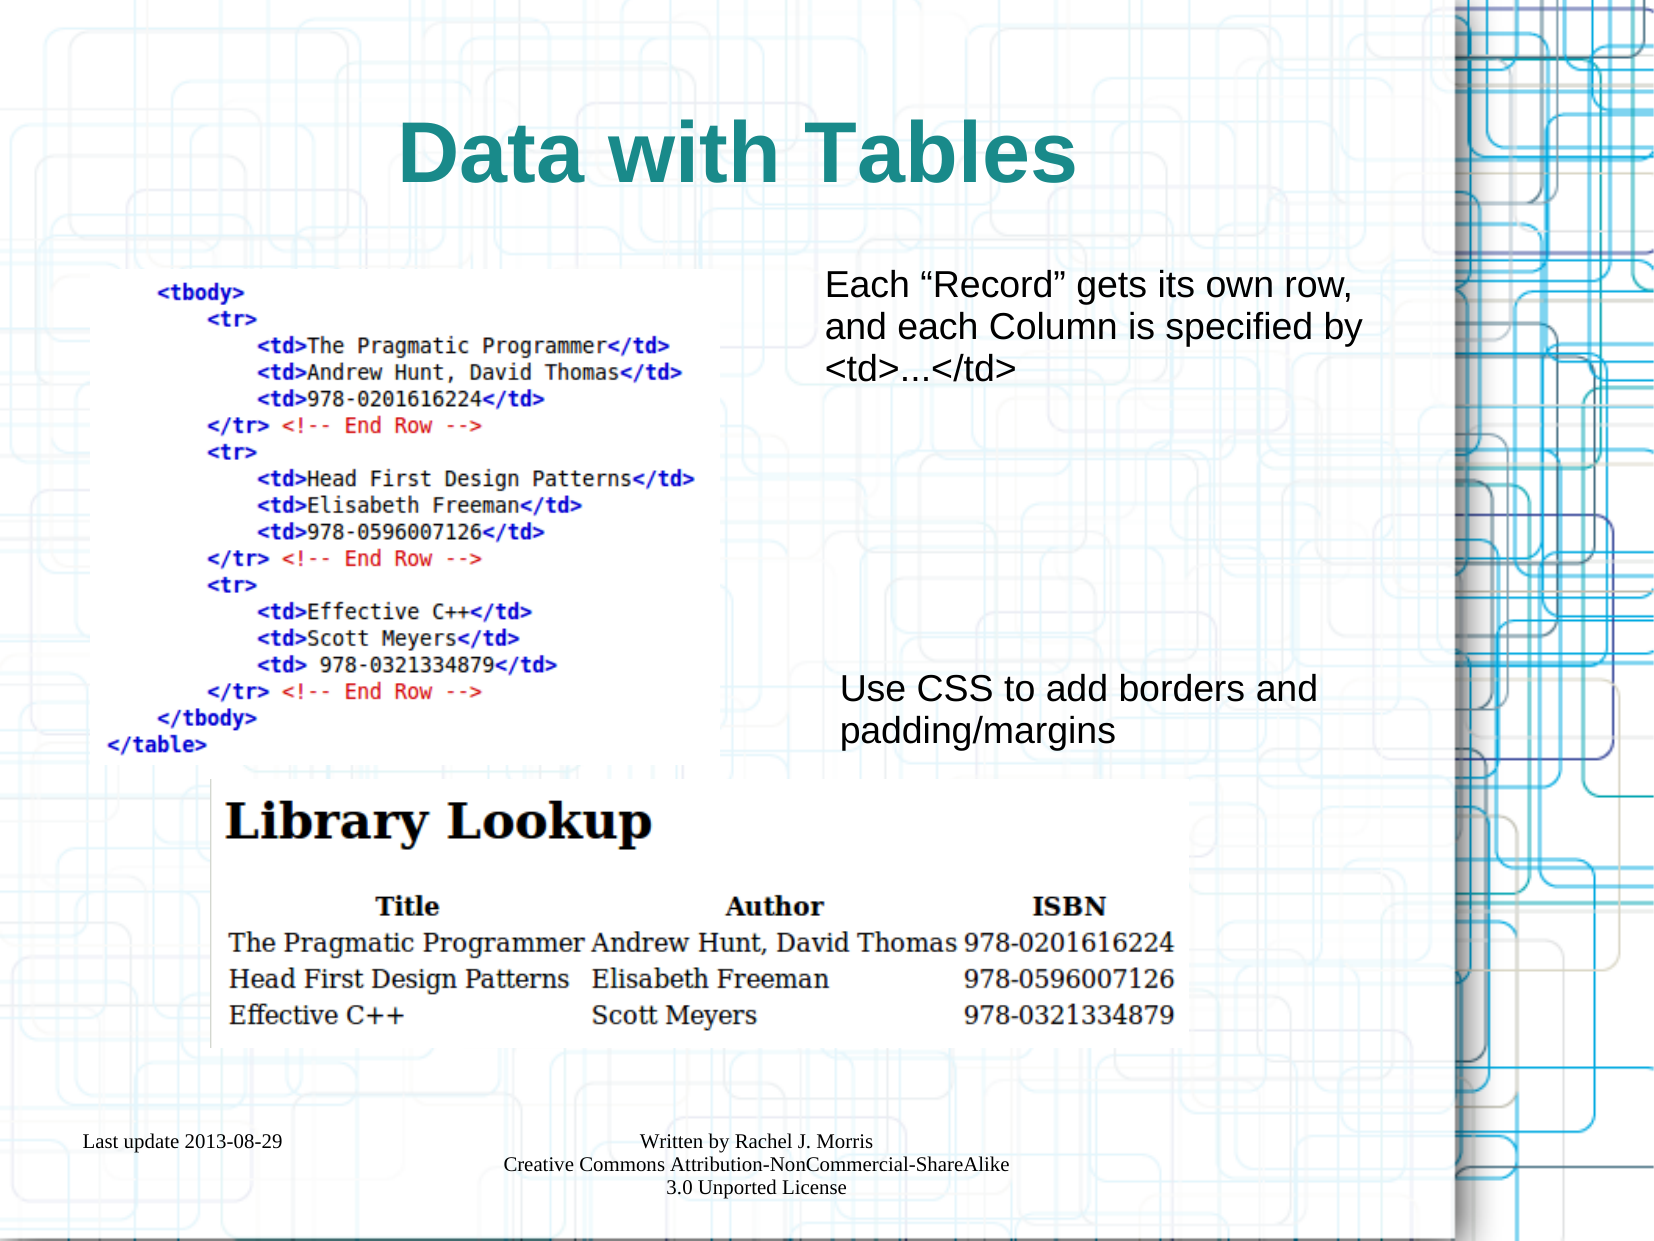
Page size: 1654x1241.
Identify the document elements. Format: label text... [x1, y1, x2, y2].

picture [0, 0, 1654, 1241]
text_box Each “Record” gets its own row, and each Column is specified by <td>...</td> [810, 256, 1381, 398]
title Data with Tables [59, 49, 1418, 257]
text_box Use CSS to add borders and padding/margins [825, 660, 1396, 759]
